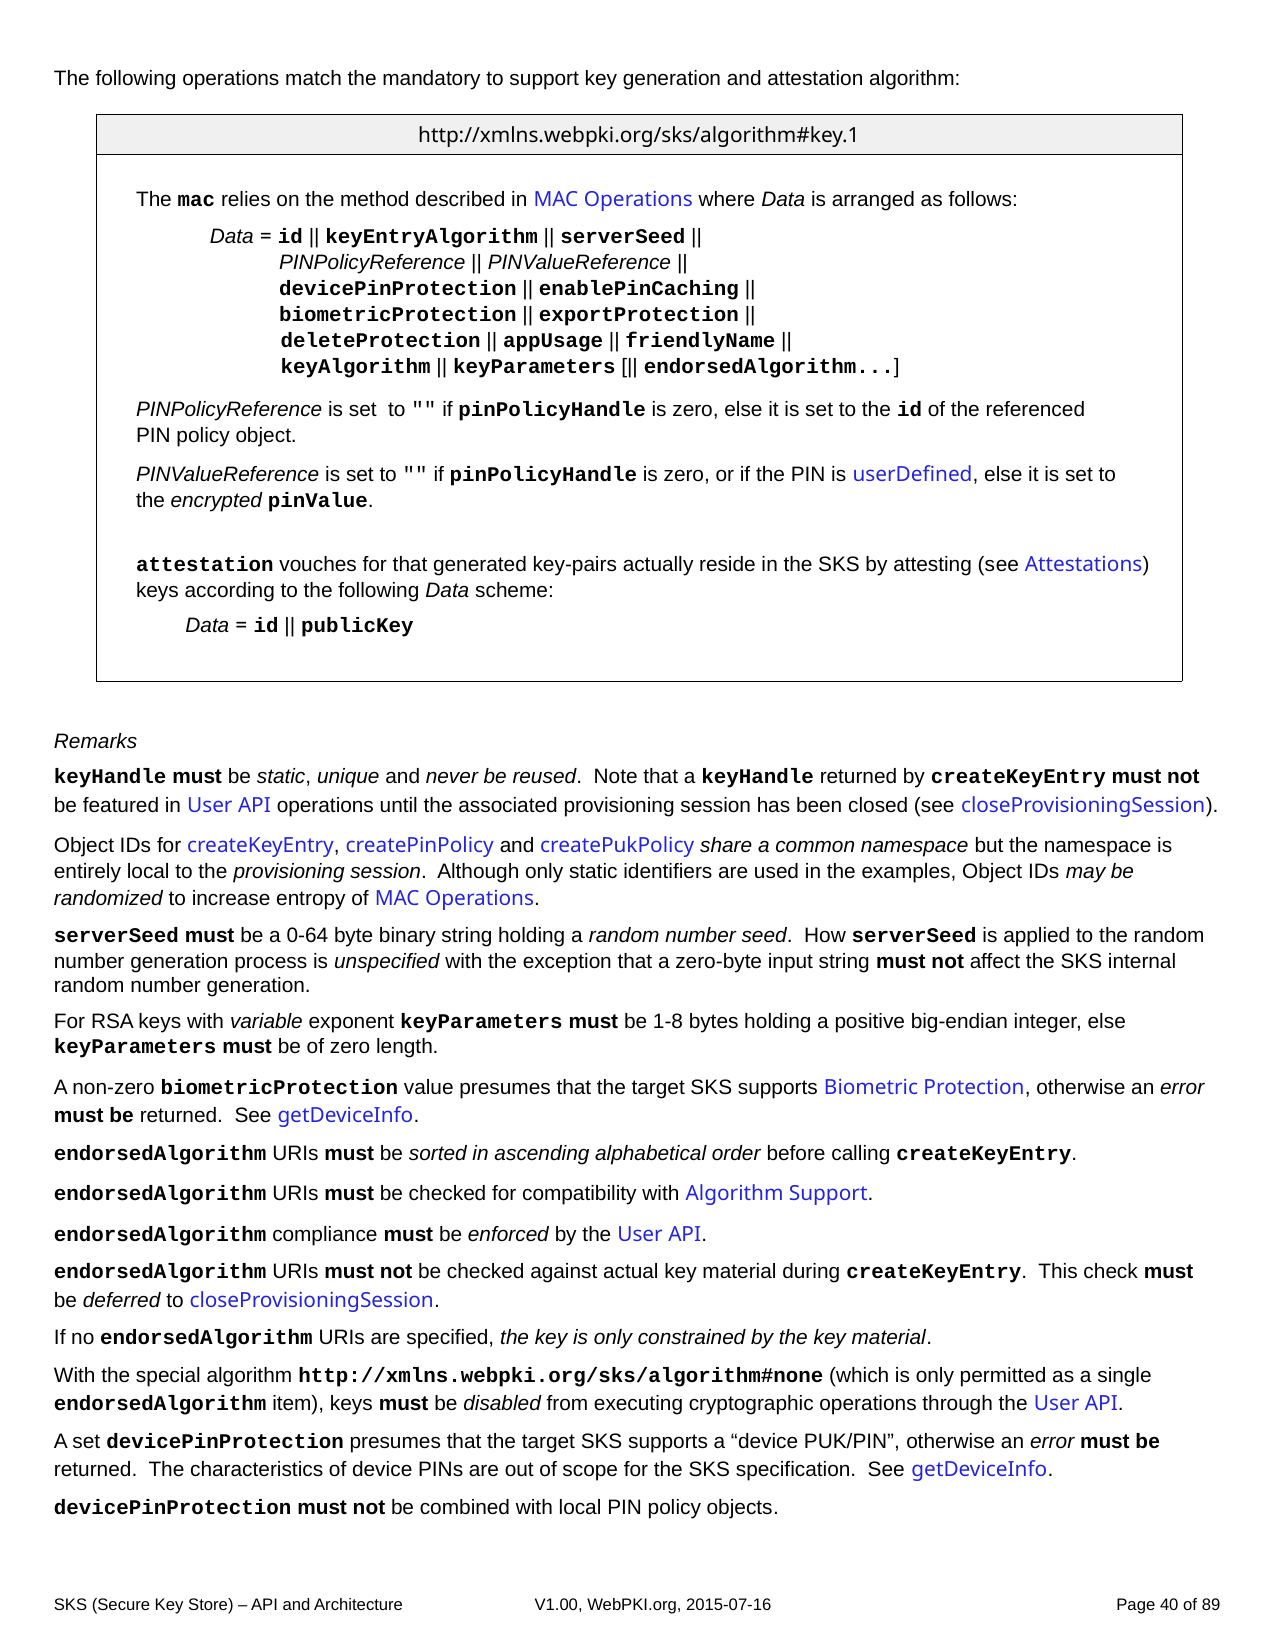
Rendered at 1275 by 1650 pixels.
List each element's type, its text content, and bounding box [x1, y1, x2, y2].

text keyHandle must be static, unique and never be reused. Note that a keyHandle returned by createKeyEntry must not be featured in User API operations until the associated provisioning session has been closed (see closeProvisioningSession). [54, 764, 1221, 819]
text endorsedAlgorithm URIs must be checked for compatibility with Algorithm Support. [54, 1178, 1221, 1207]
table_cell The mac relies on the method described in MAC Operations where Data is arranged as follows: Data = id || keyEntryAlgorithm || serverSeed || PINPolicyReference || PINValueReference || devicePinProtection || enablePinCaching || biometricProtection || exportProtection || deleteProtection || appUsage || friendlyName || keyAlgorithm || keyParameters [|| endorsedAlgorithm...] PINPolicyReference is set to "" if pinPolicyHandle is zero, else it is set to the id of the referenced PIN policy object. PINValueReference is set to "" if pinPolicyHandle is zero, or if the PIN is userDefined, else it is set to the encrypted pinValue. attestation vouches for that generated key-pairs actually reside in the SKS by attesting (see Attestations) keys according to the following Data scheme: Data = id || publicKey [97, 155, 1182, 681]
text Object IDs for createKeyEntry, createPinPolicy and createPukPolicy share a common namespace but the namespace is entirely local to the provisioning session. Although only static identifiers are used in the examples, Object IDs may be randomized to increase entropy of MAC Operations. [54, 830, 1221, 911]
text serverSeed must be a 0-64 byte binary string holding a random number seed. How serverSeed is applied to the random number generation process is unspecified with the exception that a zero-byte input string must not affect the SKS internal random number generation. [54, 923, 1221, 997]
text Remarks [54, 729, 1221, 753]
text A non-zero biometricProtection value presumes that the target SKS supports Biometric Protection, otherwise an error must be returned. See getDeviceInfo. [54, 1072, 1221, 1129]
text A set devicePinProtection presumes that the target SKS supports a “device PUK/PIN”, otherwise an error must be returned. The characteristics of device PINs are out of scope for the SKS specification. See getDeviceInfo. [54, 1429, 1221, 1483]
text The following operations match the mandatory to support key generation and attestation algorithm: [54, 66, 1221, 90]
text endorsedAlgorithm URIs must be sorted in ascending alphabetical order before calling createKeyEntry. [54, 1141, 1221, 1167]
table_header http://xmlns.webpki.org/sks/algorithm#key.1 [97, 115, 1182, 154]
text If no endorsedAlgorithm URIs are specified, the key is only constrained by the key material. [54, 1325, 1221, 1351]
text With the special algorithm http://xmlns.webpki.org/sks/algorithm#none (which is only permitted as a single endorsedAlgorithm item), keys must be disabled from executing cryptographic operations through the User API. [54, 1363, 1221, 1417]
text devicePinProtection must not be combined with local PIN policy objects. [54, 1495, 1221, 1521]
text endorsedAlgorithm compliance must be enforced by the User API. [54, 1219, 1221, 1247]
text endorsedAlgorithm URIs must not be checked against actual key material during createKeyEntry. This check must be deferred to closeProvisioningSession. [54, 1259, 1221, 1313]
text For RSA keys with variable exponent keyParameters must be 1-8 bytes holding a positive big-endian integer, else keyParameters must be of zero length. [54, 1008, 1221, 1060]
